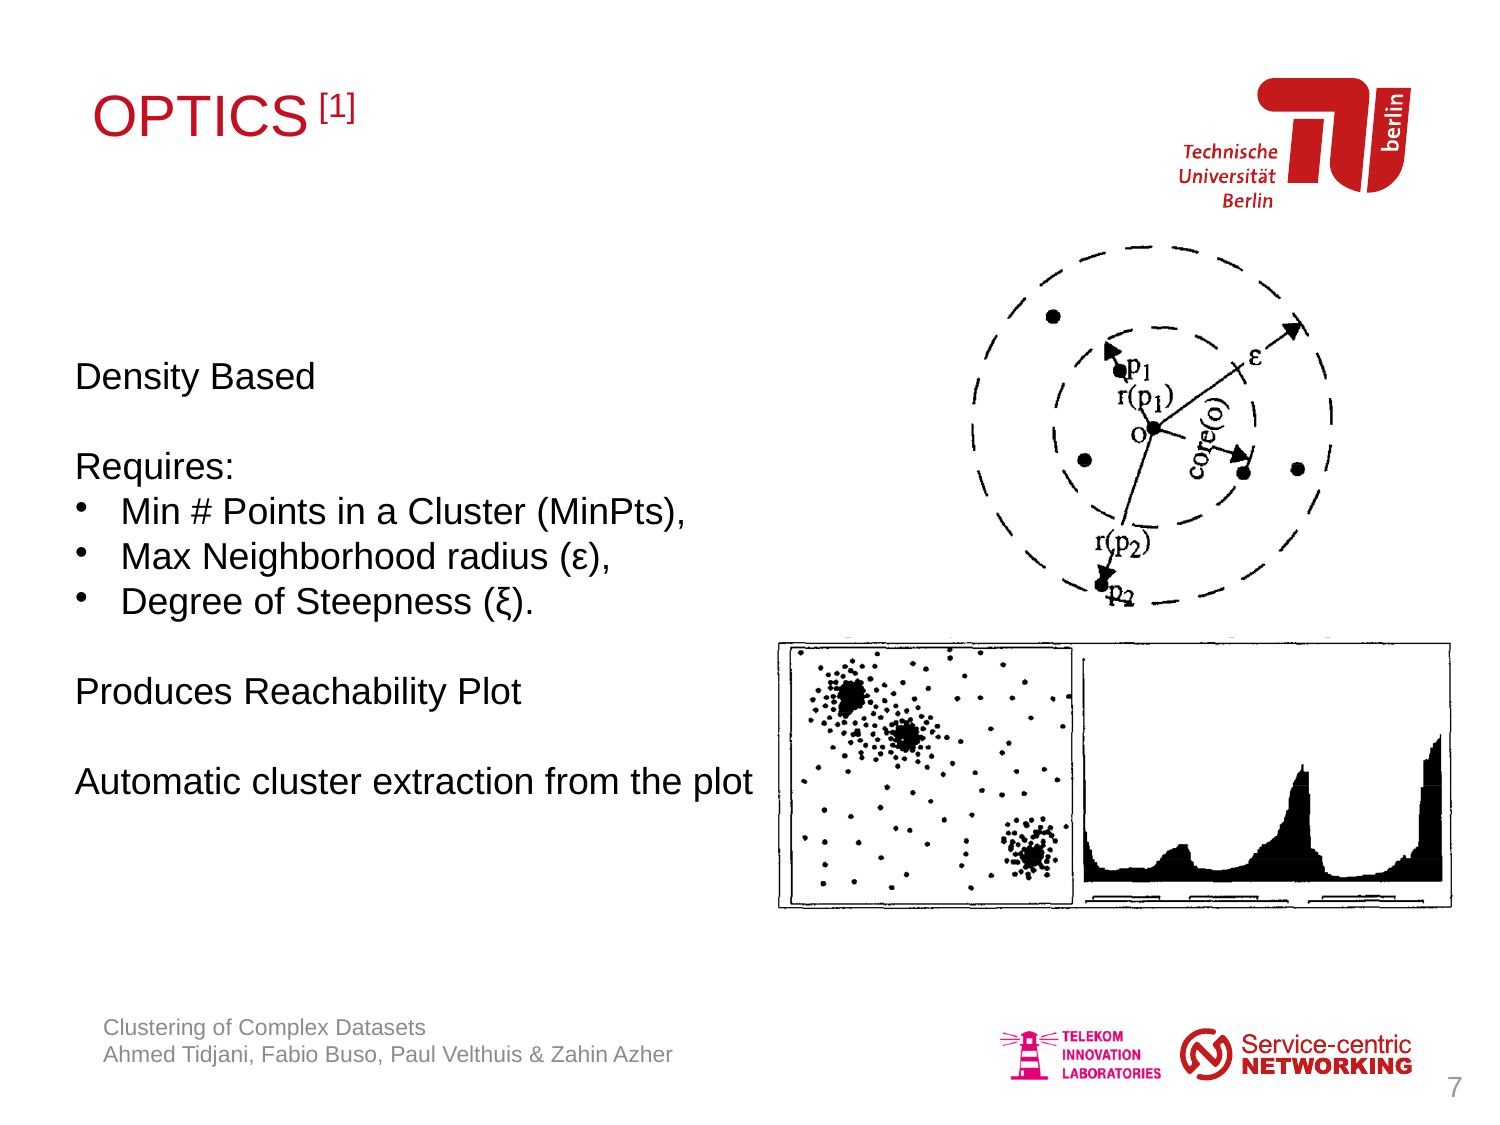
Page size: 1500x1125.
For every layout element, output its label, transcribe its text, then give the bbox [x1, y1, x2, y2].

picture [928, 240, 1350, 615]
picture [769, 637, 1459, 916]
text_box OPTICS [1] [88, 78, 1152, 211]
text_box Clustering of Complex Datasets Ahmed Tidjani, Fabio Buso, Paul Velthuis & Zahin Azher [88, 1032, 987, 1092]
text_box Density Based Requires: Min # Points in a Cluster (MinPts), Max Neighborhood radius (ε), Degree of Steepness (ξ). Produces Reachability Plot Automatic cluster extraction from the plot [59, 239, 780, 960]
picture [1000, 1028, 1161, 1082]
